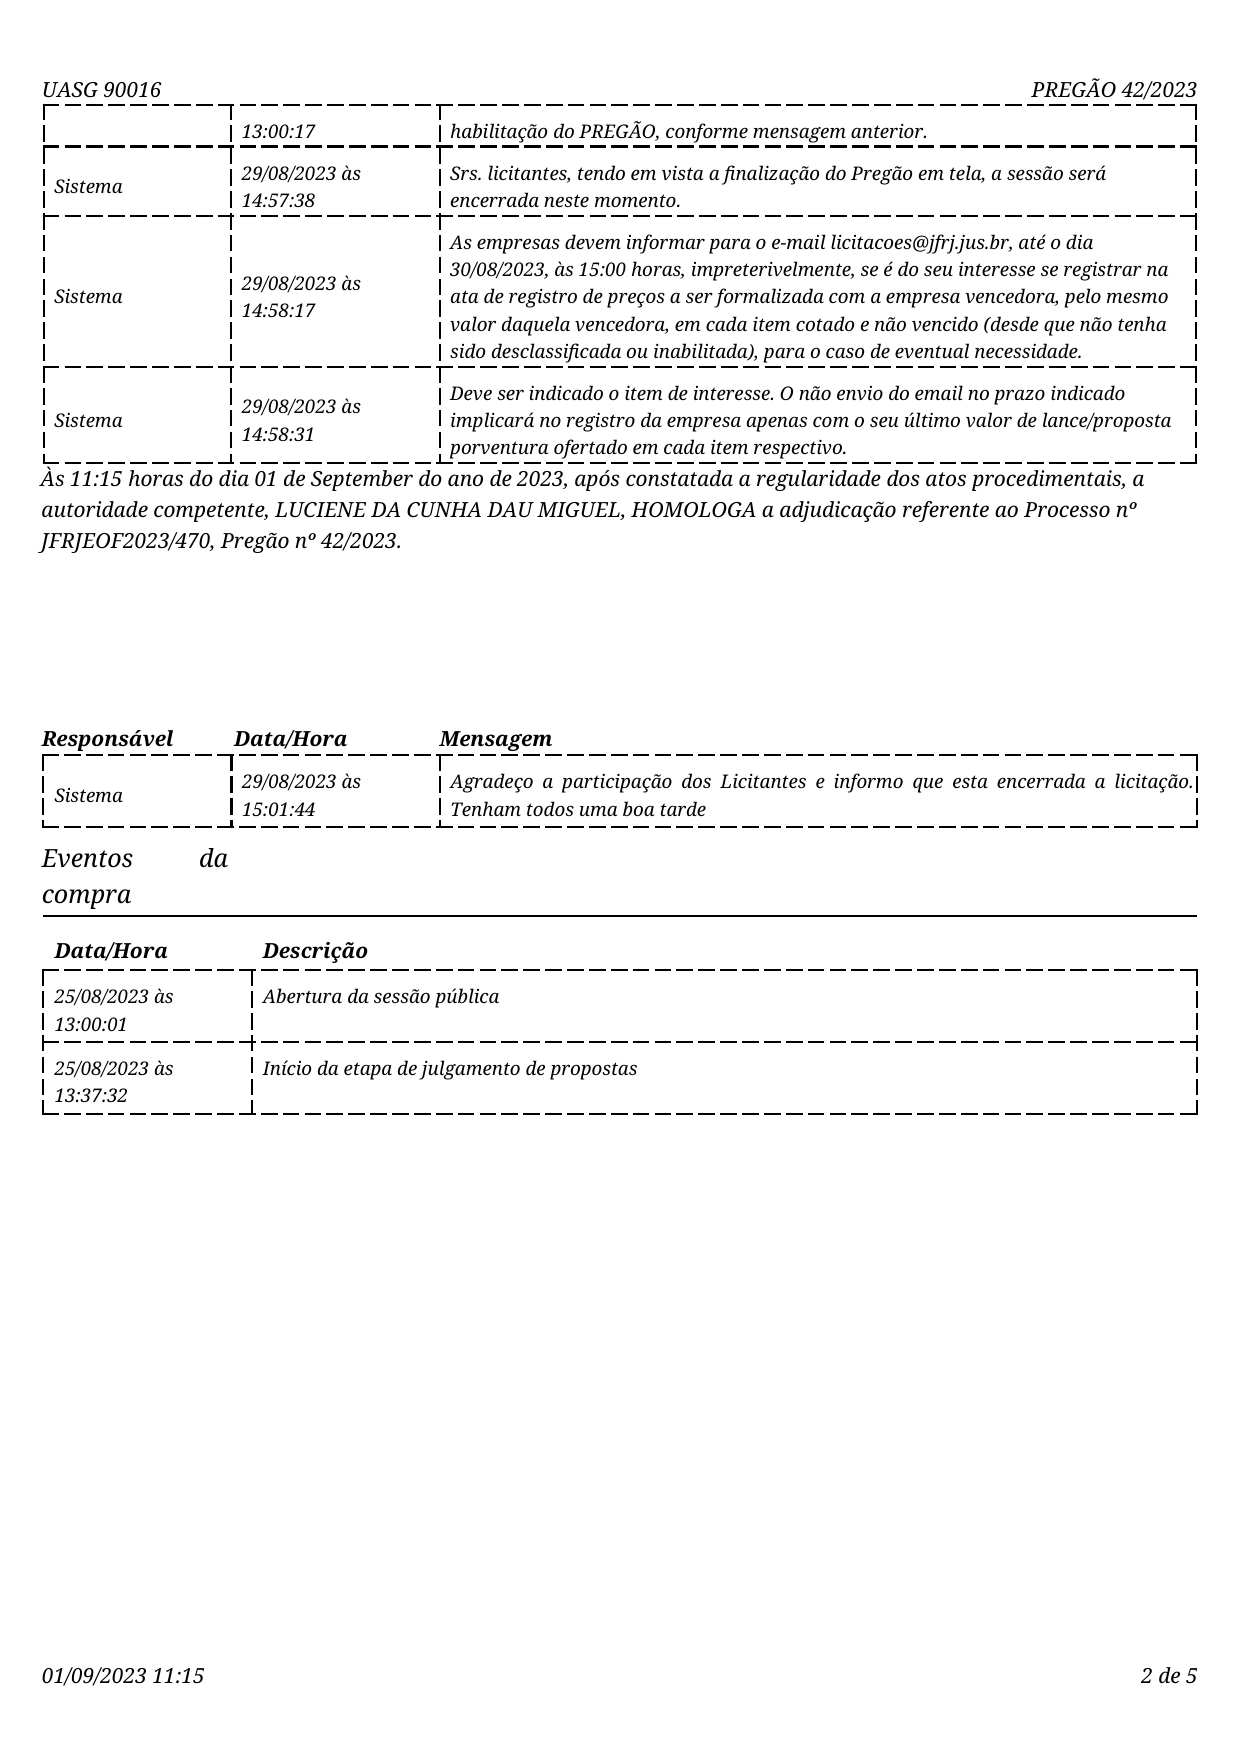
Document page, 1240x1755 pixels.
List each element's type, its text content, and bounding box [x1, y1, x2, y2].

table_cell Srs. licitantes, tendo em vista a finalização do Pregão em tela, a sessão será encerrada neste momento. [440, 145, 1196, 214]
table_header Agradeço a participação dos Licitantes e informo que esta encerrada a licitação. Tenham todos uma boa tarde [440, 754, 1197, 826]
table_cell Abertura da sessão pública [252, 969, 1197, 1041]
table_cell Sistema [44, 145, 231, 214]
table_cell 29/08/2023 às 14:57:38 [231, 145, 439, 214]
table_header 29/08/2023 às 15:01:44 [231, 754, 440, 826]
table_cell Descrição [231, 917, 1197, 969]
table_cell Sistema [44, 366, 231, 462]
table_cell [231, 826, 1197, 915]
table_cell Data/Hora [43, 917, 231, 969]
table_cell 25/08/2023 às 13:00:01 [43, 969, 231, 1041]
table_cell 29/08/2023 às 14:58:17 [231, 215, 439, 366]
table_cell Sistema [44, 215, 231, 366]
table_cell [231, 1041, 252, 1112]
table_cell habilitação do PREGÃO, conforme mensagem anterior. [440, 104, 1196, 145]
table_cell Início da etapa de julgamento de propostas [252, 1041, 1197, 1112]
table_header Sistema [43, 754, 231, 826]
table_cell Eventos da compra [43, 826, 231, 915]
table_cell 29/08/2023 às 14:58:31 [231, 366, 439, 462]
table_cell [231, 969, 252, 1041]
table_cell Deve ser indicado o item de interesse. O não envio do email no prazo indicado implicará no registro da empresa apenas com o seu último valor de lance/proposta porventura ofertado em cada item respectivo. [440, 366, 1196, 462]
table_cell 13:00:17 [231, 104, 439, 145]
text Às 11:15 horas do dia 01 de September do ano de 2023, após constatada a regularidade dos atos procedimentais, a autoridade competente, LUCIENE DA CUNHA DAU MIGUEL, HOMOLOGA a adjudicação referente ao Processo nº JFRJEOF2023/470, Pregão nº 42/2023. [40, 464, 1200, 555]
table_cell 25/08/2023 às 13:37:32 [43, 1041, 231, 1112]
table_cell [44, 104, 231, 145]
text Responsável Data/Hora Mensagem [42, 724, 1200, 752]
table_cell As empresas devem informar para o e-mail licitacoes@jfrj.jus.br, até o dia 30/08/2023, às 15:00 horas, impreterivelmente, se é do seu interesse se registrar na ata de registro de preços a ser formalizada com a empresa vencedora, pelo mesmo valor daquela vencedora, em cada item cotado e não vencido (desde que não tenha sido desclassificada ou inabilitada), para o caso de eventual necessidade. [440, 215, 1196, 366]
